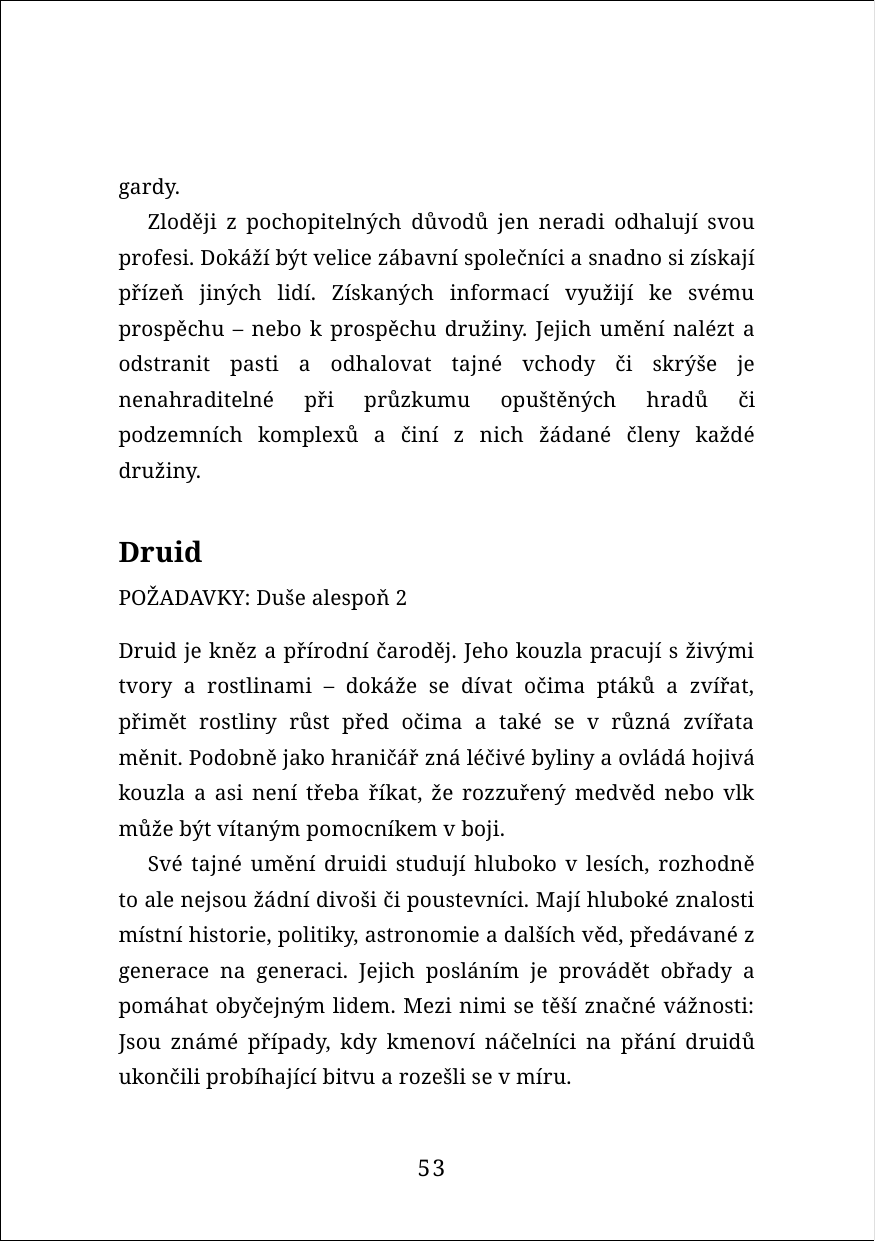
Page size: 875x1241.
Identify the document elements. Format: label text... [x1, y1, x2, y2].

text gardy. Zloději z pochopitelných důvodů jen neradi odhalují svou profesi. Dokáží být velice zábavní společníci a snadno si získají přízeň jiných lidí. Získaných informací využijí ke svému prospěchu – nebo k prospěchu družiny. Jejich umění nalézt a odstranit pasti a odhalovat tajné vchody či skrýše je nenahraditelné při průzkumu opuštěných hradů či podzemních komplexů a činí z nich žádané členy každé družiny. [118, 172, 756, 484]
text POŽADAVKY: Duše alespoň 2 [118, 583, 756, 611]
subtitle Druid [118, 533, 756, 571]
text Druid je kněz a přírodní čaroděj. Jeho kouzla pracují s živými tvory a rostlinami – dokáže se dívat očima ptáků a zvířat, přimět rostliny růst před očima a také se v různá zvířata měnit. Podobně jako hraničář zná léčivé byliny a ovládá hojivá kouzla a asi není třeba říkat, že rozzuřený medvěd nebo vlk může být vítaným pomocníkem v boji. Své tajné umění druidi studují hluboko v lesích, rozhodně to ale nejsou žádní divoši či poustevníci. Mají hluboké znalosti místní historie, politiky, astronomie a dalších věd, předávané z generace na generaci. Jejich posláním je provádět obřady a pomáhat obyčejným lidem. Mezi nimi se těší značné vážnosti: Jsou známé případy, kdy kmenoví náčelníci na přání druidů ukončili probíhající bitvu a rozešli se v míru. [118, 636, 756, 1091]
